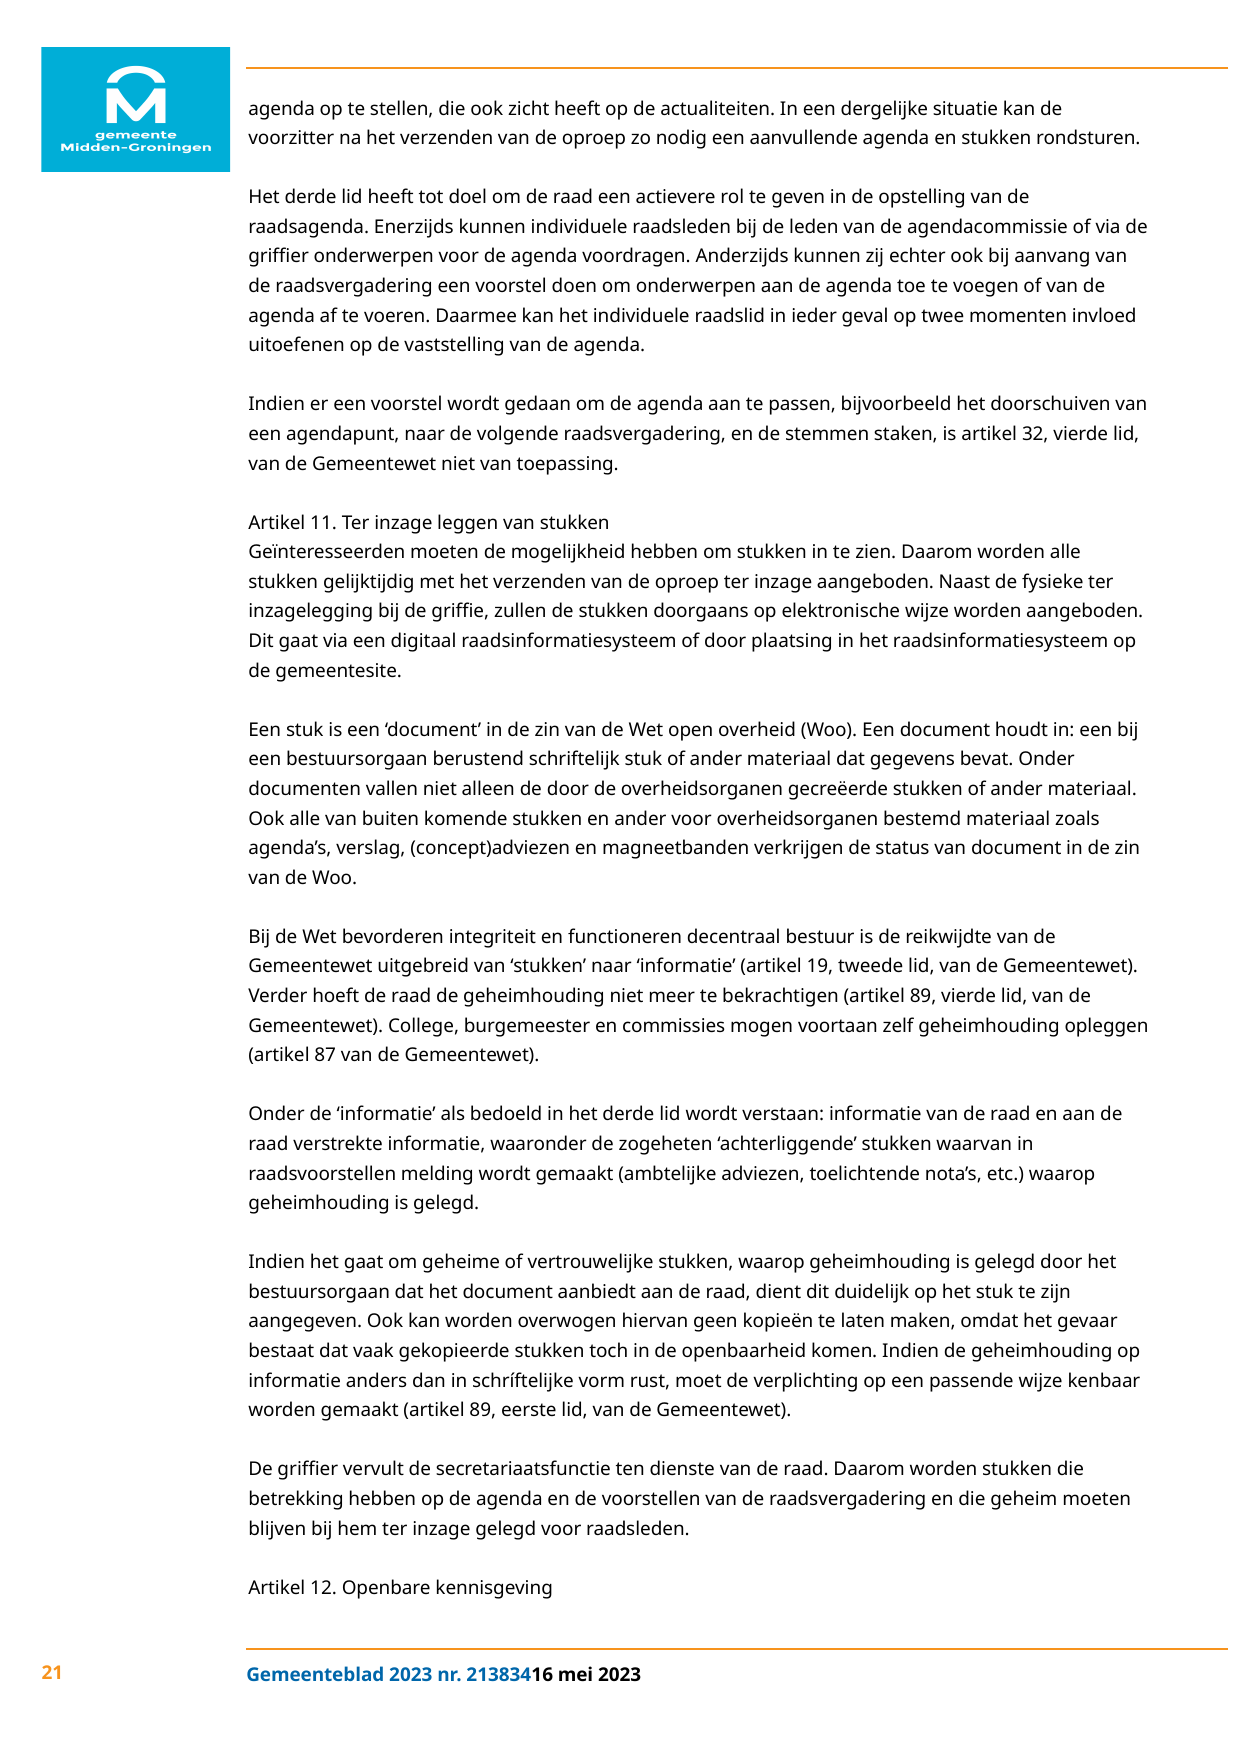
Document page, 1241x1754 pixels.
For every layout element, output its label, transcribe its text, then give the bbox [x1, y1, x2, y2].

text Indien er een voorstel wordt gedaan om de agenda aan te passen, bijvoorbeeld het doorschuiven van een agendapunt, naar de volgende raadsvergadering, en de stemmen staken, is artikel 32, vierde lid, van de Gemeentewet niet van toepassing. [248, 391, 1152, 476]
text Indien het gaat om geheime of vertrouwelijke stukken, waarop geheimhouding is gelegd door het bestuursorgaan dat het document aanbiedt aan de raad, dient dit duidelijk op het stuk te zijn aangegeven. Ook kan worden overwogen hiervan geen kopieën te laten maken, omdat het gevaar bestaat dat vaak gekopieerde stukken toch in de openbaarheid komen. Indien de geheimhouding op informatie anders dan in schríftelijke vorm rust, moet de verplichting op een passende wijze kenbaar worden gemaakt (artikel 89, eerste lid, van de Gemeentewet). [248, 1248, 1152, 1422]
picture [184, 146, 190, 153]
text agenda op te stellen, die ook zicht heeft op de actualiteiten. In een dergelijke situatie kan de voorzitter na het verzenden van de oproep zo nodig een aanvullende agenda en stukken rondsturen. [248, 95, 1152, 150]
text Bij de Wet bevorderen integriteit en functioneren decentraal bestuur is de reikwijdte van de Gemeentewet uitgebreid van ‘stukken’ naar ‘informatie’ (artikel 19, tweede lid, van de Gemeentewet). Verder hoeft de raad de geheimhouding niet meer te bekrachtigen (artikel 89, vierde lid, van de Gemeentewet). College, burgemeester en commissies mogen voortaan zelf geheimhouding opleggen (artikel 87 van de Gemeentewet). [248, 923, 1152, 1067]
picture [108, 66, 164, 82]
text Geïnteresseerden moeten de mogelijkheid hebben om stukken in te zien. Daarom worden alle stukken gelijktijdig met het verzenden van de oproep ter inzage aangeboden. Naast de fysieke ter inzagelegging bij de griffie, zullen de stukken doorgaans op elektronische wijze worden aangeboden. Dit gaat via een digitaal raadsinformatiesysteem of door plaatsing in het raadsinformatiesysteem op de gemeentesite. [248, 538, 1152, 683]
text Een stuk is een ‘document’ in de zin van de Wet open overheid (Woo). Een document houdt in: een bij een bestuursorgaan berustend schriftelijk stuk of ander materiaal dat gegevens bevat. Onder documenten vallen niet alleen de door de overheidsorganen gecreëerde stukken of ander materiaal. Ook alle van buiten komende stukken en ander voor overheidsorganen bestemd materiaal zoals agenda’s, verslag, (concept)adviezen en magneetbanden verkrijgen de status van document in de zin van de Woo. [248, 716, 1152, 890]
text Artikel 11. Ter inzage leggen van stukken [248, 509, 1152, 535]
text Het derde lid heeft tot doel om de raad een actievere rol te geven in de opstelling van de raadsagenda. Enerzijds kunnen individuele raadsleden bij de leden van de agendacommissie of via de griffier onderwerpen voor de agenda voordragen. Anderzijds kunnen zij echter ook bij aanvang van de raadsvergadering een voorstel doen om onderwerpen aan de agenda toe te voegen of van de agenda af te voeren. Daarmee kan het individuele raadslid in ieder geval op twee momenten invloed uitoefenen op de vaststelling van de agenda. [248, 183, 1152, 357]
text De griffier vervult de secretariaatsfunctie ten dienste van de raad. Daarom worden stukken die betrekking hebben op de agenda en de voorstellen van de raadsvergadering en die geheim moeten blijven bij hem ter inzage gelegd voor raadsleden. [248, 1456, 1152, 1541]
text Artikel 12. Openbare kennisgeving [248, 1574, 1152, 1600]
picture [107, 89, 165, 122]
text Onder de ‘informatie’ als bedoeld in het derde lid wordt verstaan: informatie van de raad en aan de raad verstrekte informatie, waaronder de zogeheten ‘achterliggende’ stukken waarvan in raadsvoorstellen melding wordt gemaakt (ambtelijke adviezen, toelichtende nota’s, etc.) waarop geheimhouding is gelegd. [248, 1101, 1152, 1215]
